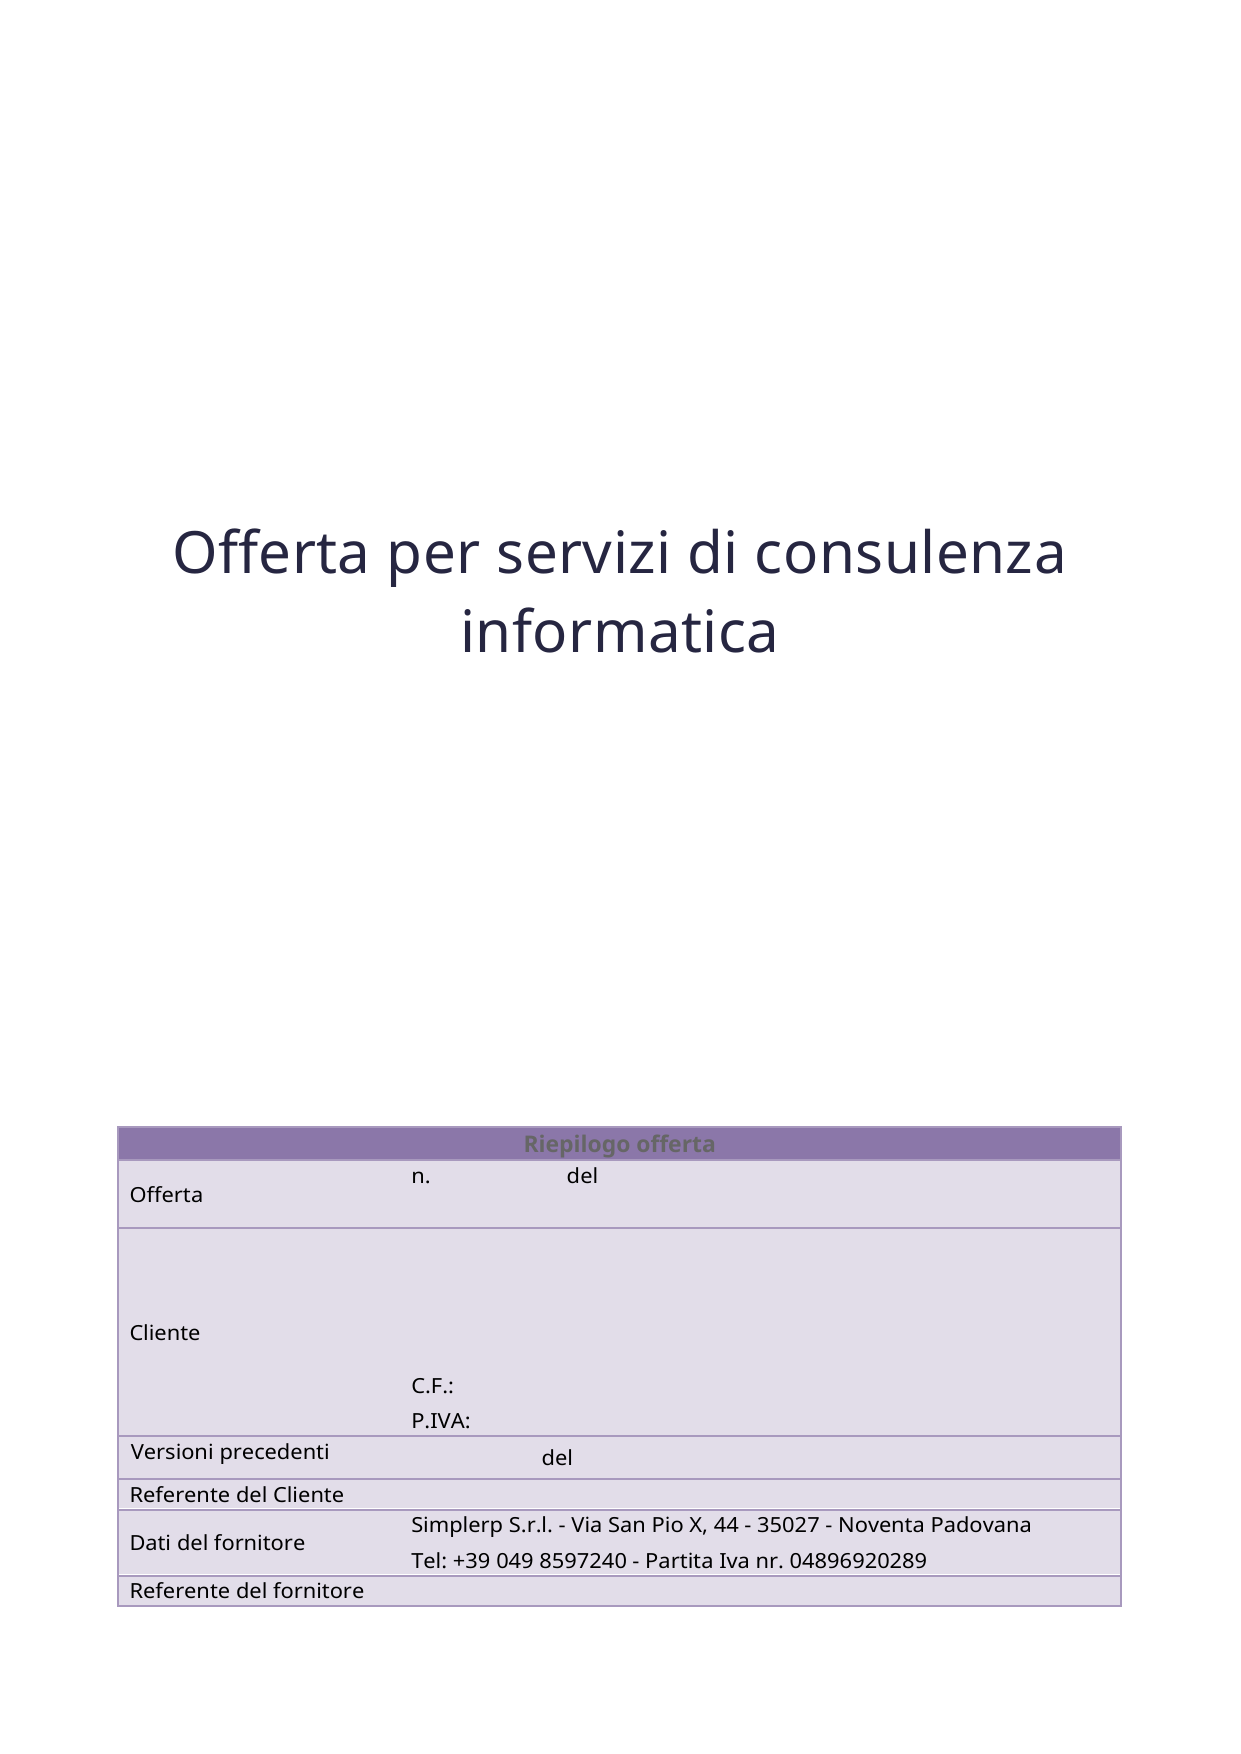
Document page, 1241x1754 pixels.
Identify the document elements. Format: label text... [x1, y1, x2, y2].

title Offerta per servizi di consulenza informatica [118, 511, 1122, 670]
